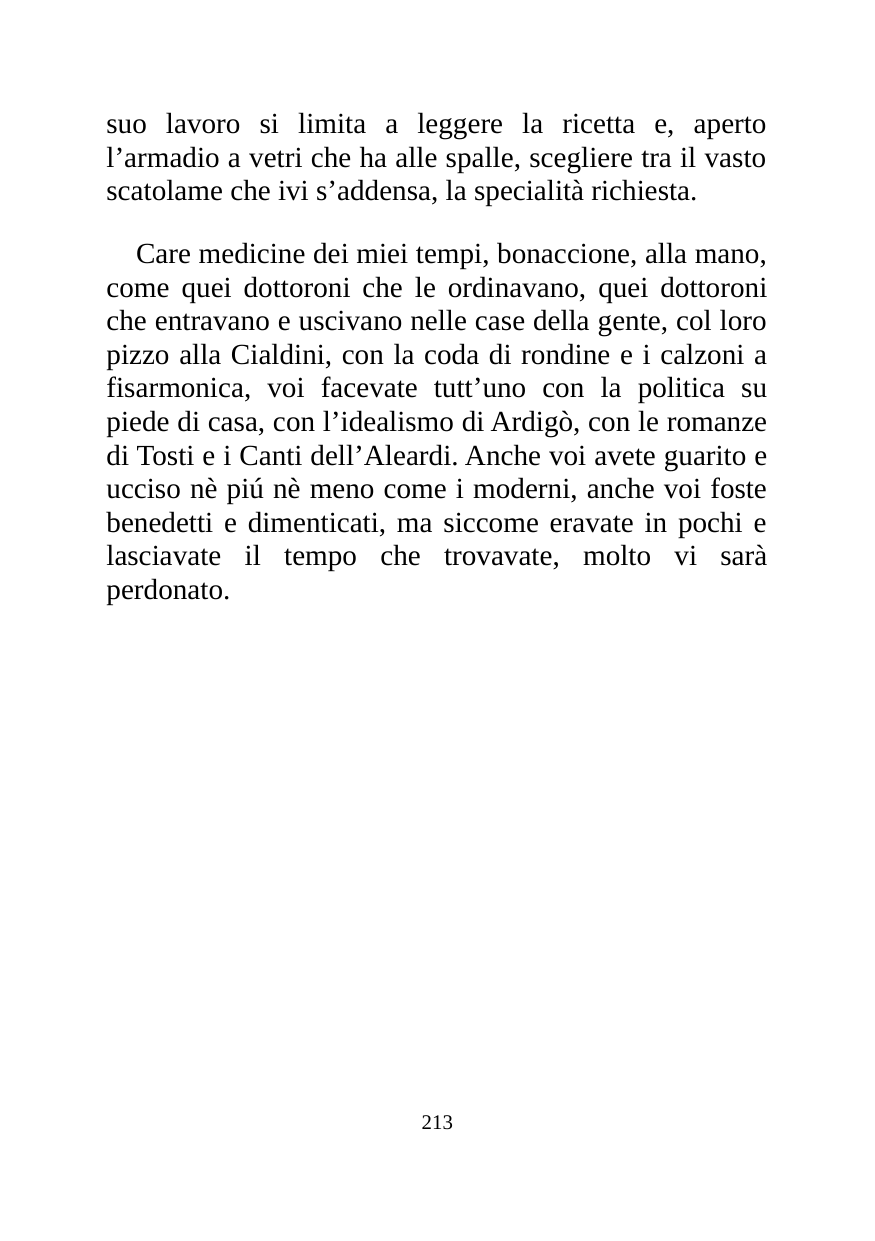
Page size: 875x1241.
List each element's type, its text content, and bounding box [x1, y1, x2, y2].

text Care medicine dei miei tempi, bonaccione, alla mano, come quei dottoroni che le ordinavano, quei dottoroni che entravano e uscivano nelle case della gente, col loro pizzo alla Cialdini, con la coda di rondine e i calzoni a fisarmonica, voi facevate tutt’uno con la politica su piede di casa, con l’idealismo di Ardigò, con le romanze di Tosti e i Canti dell’Aleardi. Anche voi avete guarito e ucciso nè piú nè meno come i moderni, anche voi foste benedetti e dimenticati, ma siccome eravate in pochi e lasciavate il tempo che trovavate, molto vi sarà perdonato. [106, 236, 768, 605]
text suo lavoro si limita a leggere la ricetta e, aperto l’armadio a vetri che ha alle spalle, scegliere tra il vasto scatolame che ivi s’addensa, la specialità richiesta. [106, 106, 768, 207]
